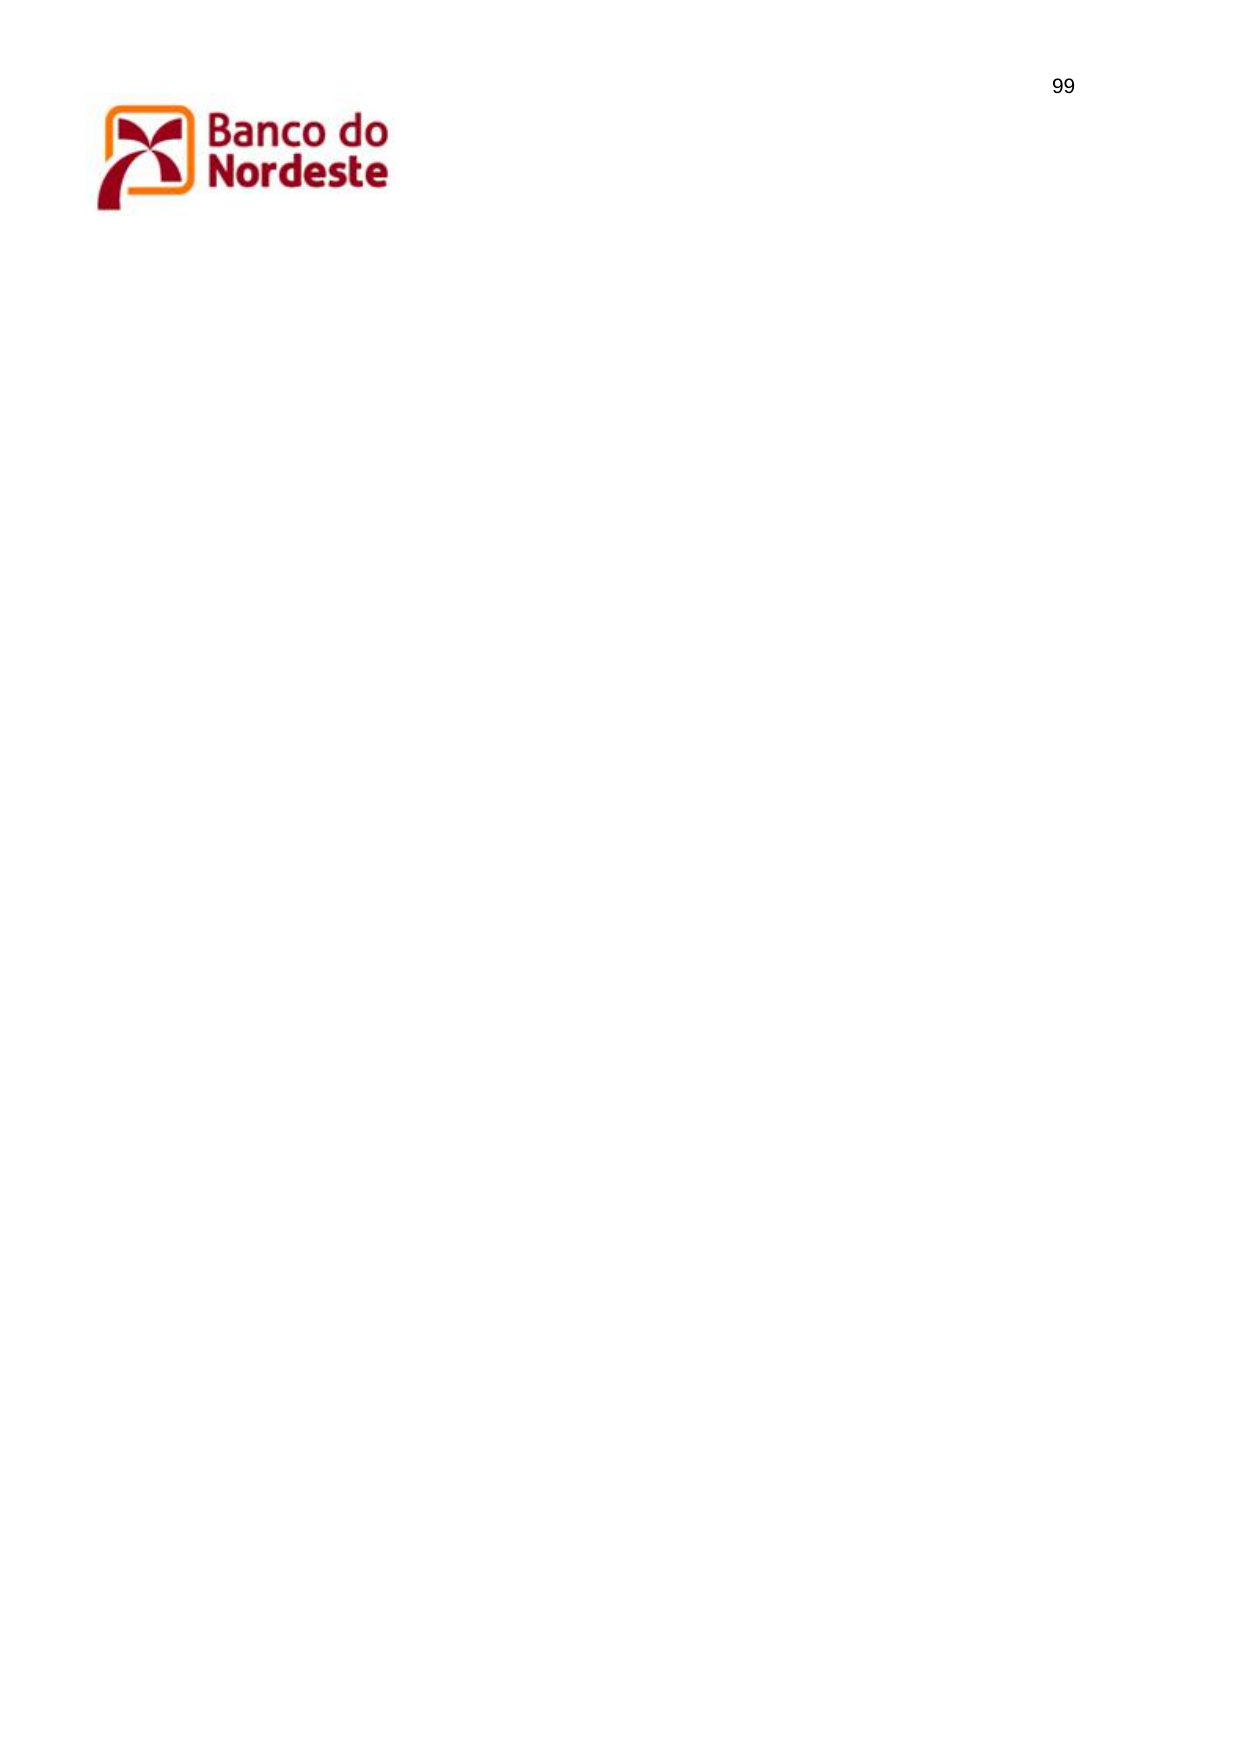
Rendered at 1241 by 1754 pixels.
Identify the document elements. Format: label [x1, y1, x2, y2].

picture [85, 93, 396, 220]
